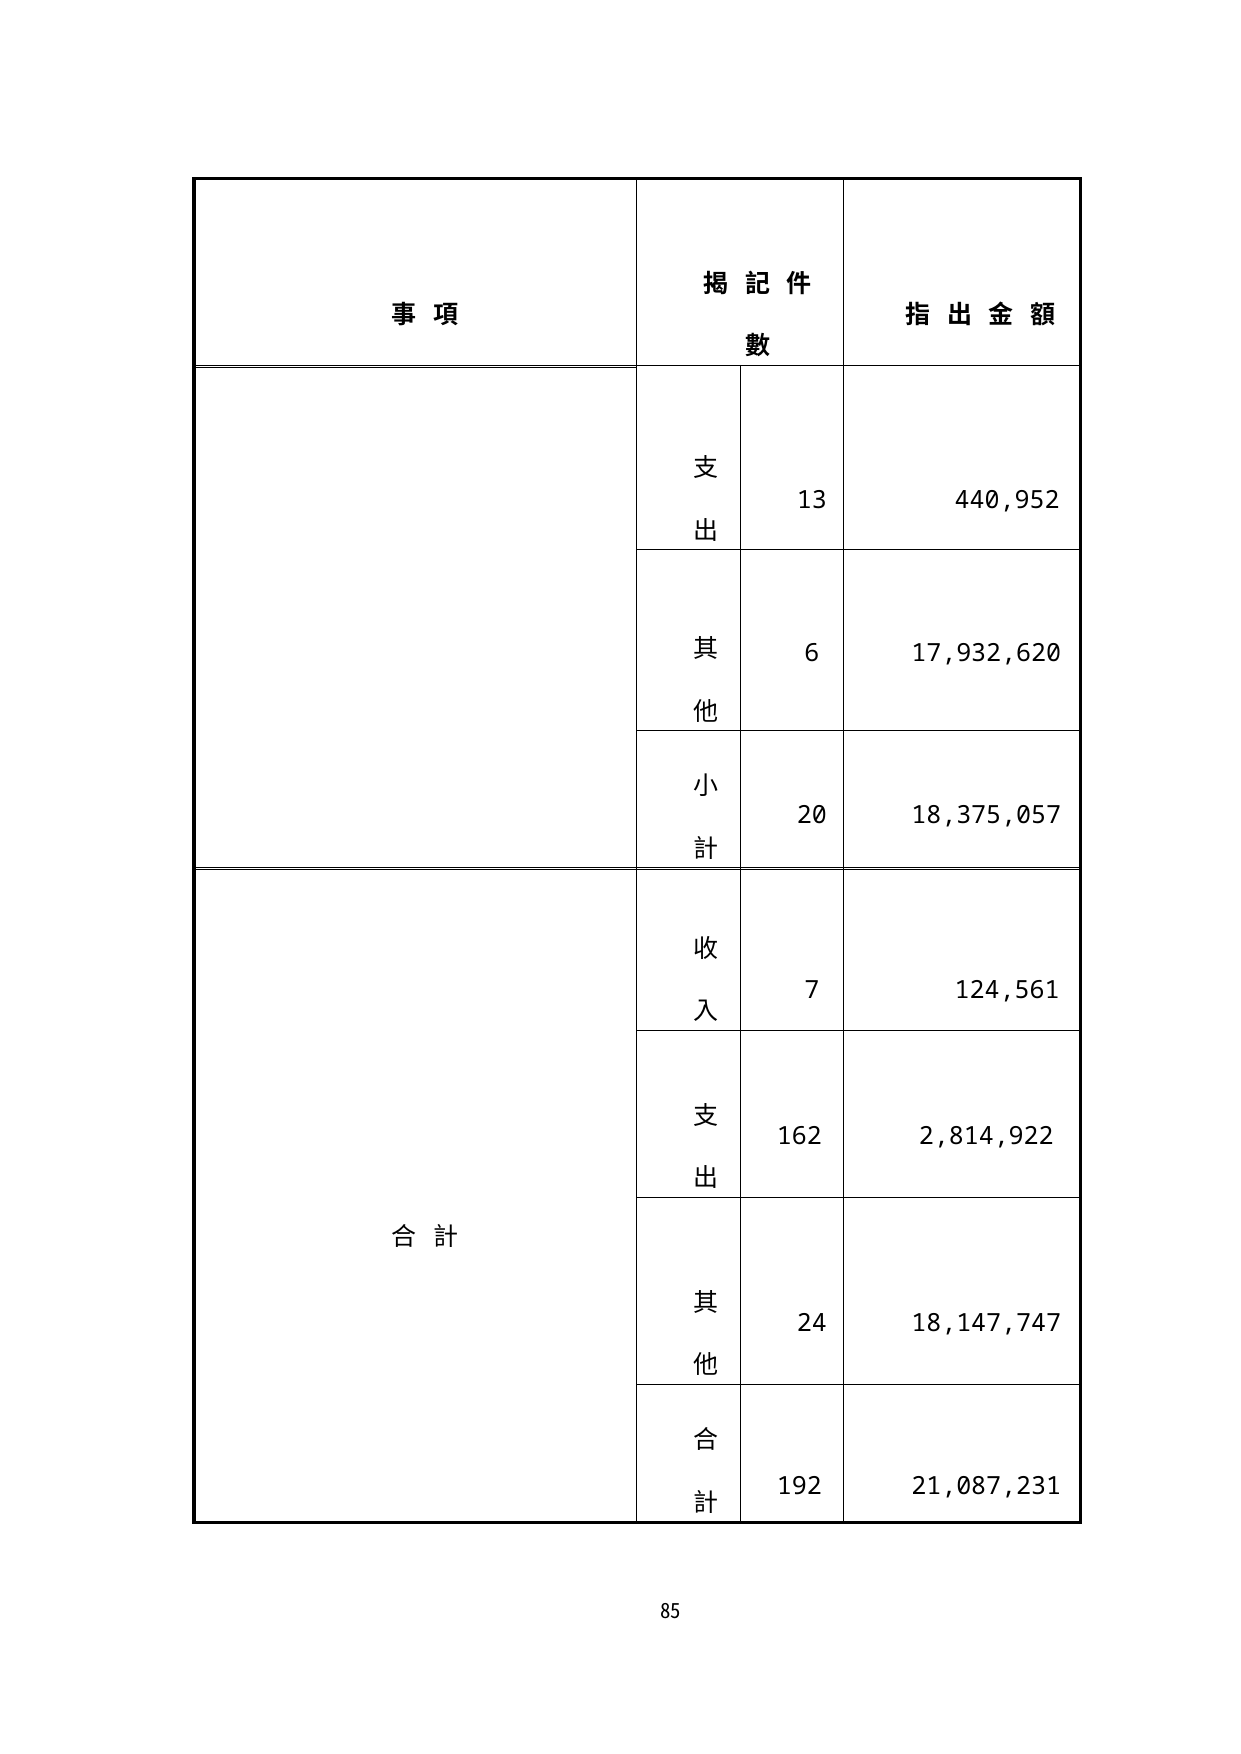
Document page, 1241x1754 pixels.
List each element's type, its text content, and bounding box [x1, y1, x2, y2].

table_cell 192 [741, 1385, 843, 1521]
table_cell 合計 [637, 1385, 740, 1521]
table_cell 收入 [637, 870, 740, 1030]
table_cell 其他 [637, 1198, 740, 1384]
table_cell 支出 [637, 1031, 740, 1197]
table_header 指出金額 [844, 180, 1079, 365]
table_cell 小計 [637, 731, 740, 867]
table_cell 其他 [637, 550, 740, 730]
table_cell 支出 [637, 366, 740, 549]
table_cell 21,087,231 [844, 1385, 1079, 1521]
table_cell 7 [741, 870, 843, 1030]
table_header 事項 [196, 180, 636, 365]
table_cell 合計 [196, 870, 636, 1521]
table_cell 162 [741, 1031, 843, 1197]
table_cell [196, 368, 636, 867]
table_cell 440,952 [844, 366, 1079, 549]
table_header 揭記件數 [637, 180, 843, 365]
table_cell 24 [741, 1198, 843, 1384]
table_cell 124,561 [844, 870, 1079, 1030]
table_cell 18,147,747 [844, 1198, 1079, 1384]
table_cell 18,375,057 [844, 731, 1079, 867]
table_cell 2,814,922 [844, 1031, 1079, 1197]
table_cell 20 [741, 731, 843, 867]
table_cell 17,932,620 [844, 550, 1079, 730]
table_cell 6 [741, 550, 843, 730]
table_cell 13 [741, 366, 843, 549]
